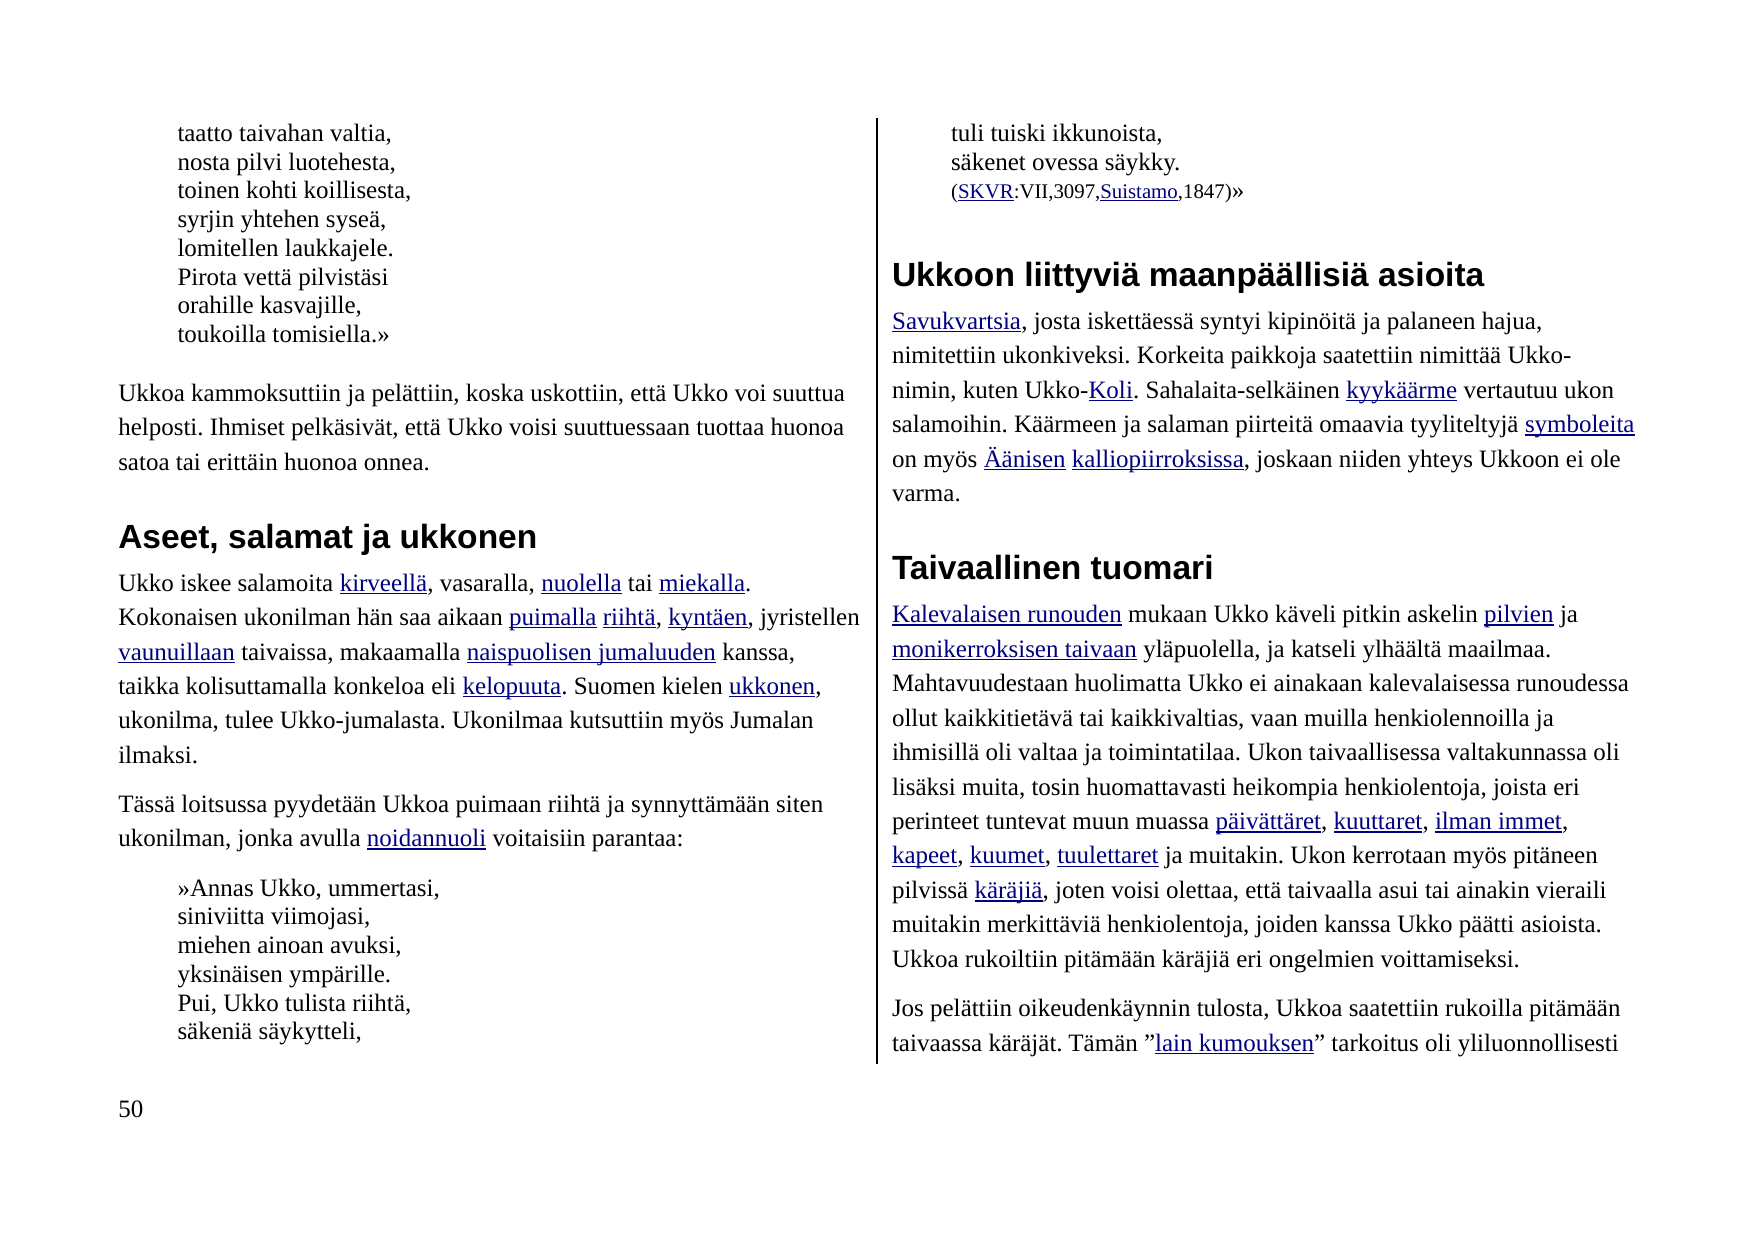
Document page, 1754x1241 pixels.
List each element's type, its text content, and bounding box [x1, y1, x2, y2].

text Ukko iskee salamoita kirveellä, vasaralla, nuolella tai miekalla. Kokonaisen ukonilman hän saa aikaan puimalla riihtä, kyntäen, jyristellen vaunuillaan taivaissa, makaamalla naispuolisen jumaluuden kanssa, taikka kolisuttamalla konkeloa eli kelopuuta. Suomen kielen ukkonen, ukonilma, tulee Ukko-jumalasta. Ukonilmaa kutsuttiin myös Jumalan ilmaksi. [118, 568, 862, 769]
text Kalevalaisen runouden mukaan Ukko käveli pitkin askelin pilvien ja monikerroksisen taivaan yläpuolella, ja katseli ylhäältä maailmaa. Mahtavuudestaan huolimatta Ukko ei ainakaan kalevalaisessa runoudessa ollut kaikkitietävä tai kaikkivaltias, vaan muilla henkiolennoilla ja ihmisillä oli valtaa ja toimintatilaa. Ukon taivaallisessa valtakunnassa oli lisäksi muita, tosin huomattavasti heikompia henkiolentoja, joista eri perinteet tuntevat muun muassa päivättäret, kuuttaret, ilman immet, kapeet, kuumet, tuulettaret ja muitakin. Ukon kerrotaan myös pitäneen pilvissä käräjiä, joten voisi olettaa, että taivaalla asui tai ainakin vieraili muitakin merkittäviä henkiolentoja, joiden kanssa Ukko päätti asioista. Ukkoa rukoiltiin pitämään käräjiä eri ongelmien voittamiseksi. [892, 599, 1635, 973]
text Jos pelättiin oikeudenkäynnin tulosta, Ukkoa saatettiin rukoilla pitämään taivaassa käräjät. Tämän ”lain kumouksen” tarkoitus oli yliluonnollisesti [892, 993, 1635, 1056]
subtitle Ukkoon liittyviä maanpäällisiä asioita [892, 255, 1635, 293]
text Ukkoa kammoksuttiin ja pelättiin, koska uskottiin, että Ukko voi suuttua helposti. Ihmiset pelkäsivät, että Ukko voisi suuttuessaan tuottaa huonoa satoa tai erittäin huonoa onnea. [118, 378, 862, 475]
subtitle Aseet, salamat ja ukkonen [118, 516, 862, 555]
text taatto taivahan valtia, nosta pilvi luotehesta, toinen kohti koillisesta, syrjin yhtehen syseä, lomitellen laukkajele. Pirota vettä pilvistäsi orahille kasvajille, toukoilla tomisiella.» [177, 118, 803, 348]
text Tässä loitsussa pyydetään Ukkoa puimaan riihtä ja synnyttämään siten ukonilman, jonka avulla noidannuoli voitaisiin parantaa: [118, 789, 862, 852]
text tuli tuiski ikkunoista, säkenet ovessa säykky. (SKVR:VII,3097,Suistamo,1847)» [951, 118, 1576, 204]
subtitle Taivaallinen tuomari [892, 548, 1635, 587]
text »Annas Ukko, ummertasi, siniviitta viimojasi, miehen ainoan avuksi, yksinäisen ympärille. Pui, Ukko tulista riihtä, säkeniä säykytteli, [177, 873, 803, 1045]
text Savukvartsia, josta iskettäessä syntyi kipinöitä ja palaneen hajua, nimitettiin ukonkiveksi. Korkeita paikkoja saatettiin nimittää Ukko-nimin, kuten Ukko-Koli. Sahalaita-selkäinen kyykäärme vertautuu ukon salamoihin. Käärmeen ja salaman piirteitä omaavia tyyliteltyjä symboleita on myös Äänisen kalliopiirroksissa, joskaan niiden yhteys Ukkoon ei ole varma. [892, 306, 1635, 507]
